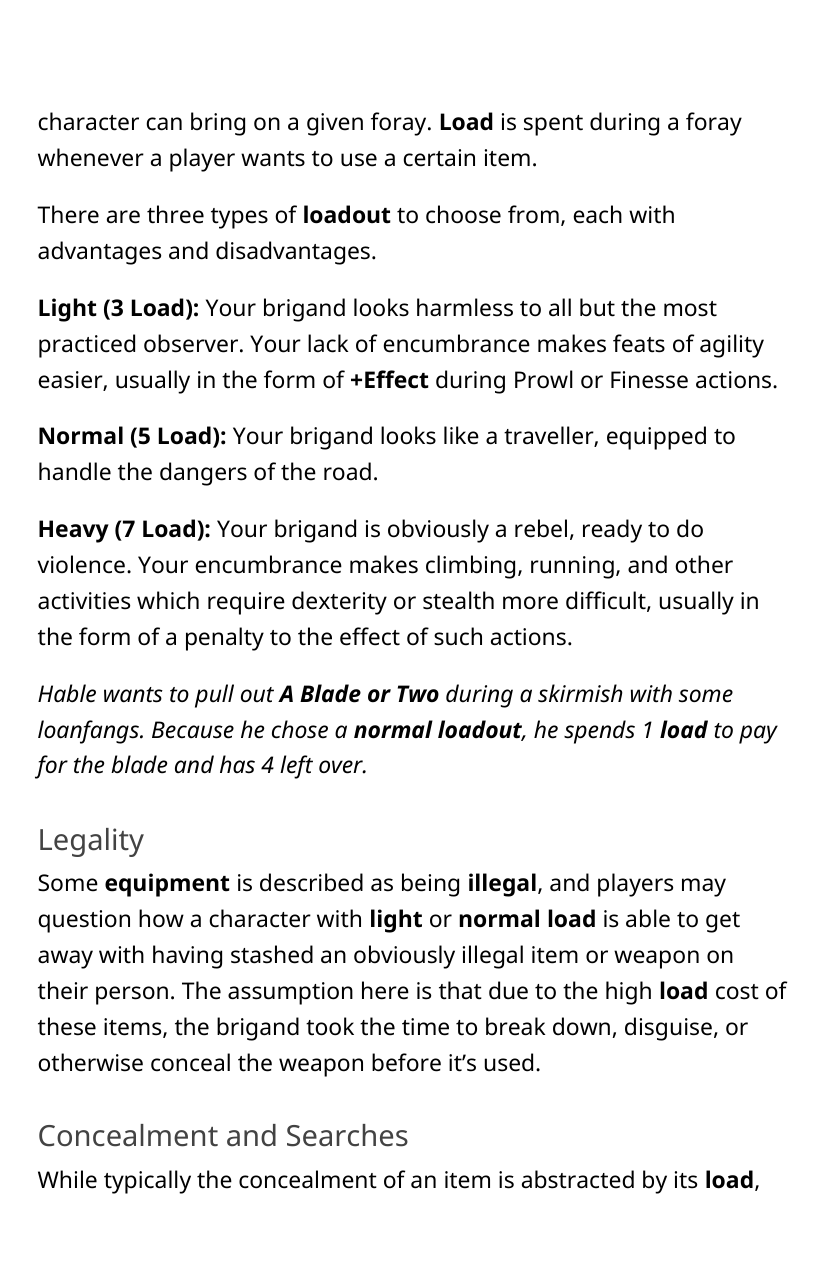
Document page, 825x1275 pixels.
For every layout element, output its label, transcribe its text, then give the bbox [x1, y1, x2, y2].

text character can bring on a given foray. Load is spent during a foray whenever a player wants to use a certain item. [37, 106, 787, 173]
subtitle Concealment and Searches [37, 1116, 787, 1155]
subtitle Legality [37, 819, 787, 858]
text Normal (5 Load): Your brigand looks like a traveller, equipped to handle the dangers of the road. [37, 420, 787, 487]
text Heavy (7 Load): Your brigand is obviously a rebel, ready to do violence. Your encumbrance makes climbing, running, and other activities which require dexterity or stealth more difficult, usually in the form of a penalty to the effect of such actions. [37, 513, 787, 652]
text While typically the concealment of an item is abstracted by its load, [37, 1164, 787, 1195]
text Hable wants to pull out A Blade or Two during a skirmish with some loanfangs. Because he chose a normal loadout, he spends 1 load to pay for the blade and has 4 left over. [37, 678, 787, 781]
text There are three types of loadout to choose from, each with advantages and disadvantages. [37, 199, 787, 266]
text Light (3 Load): Your brigand looks harmless to all but the most practiced observer. Your lack of encumbrance makes feats of agility easier, usually in the form of +Effect during Prowl or Finesse actions. [37, 292, 787, 395]
text Some equipment is described as being illegal, and players may question how a character with light or normal load is able to get away with having stashed an obviously illegal item or weapon on their person. The assumption here is that due to the high load cost of these items, the brigand took the time to break down, disguise, or otherwise conceal the weapon before it’s used. [37, 867, 787, 1078]
